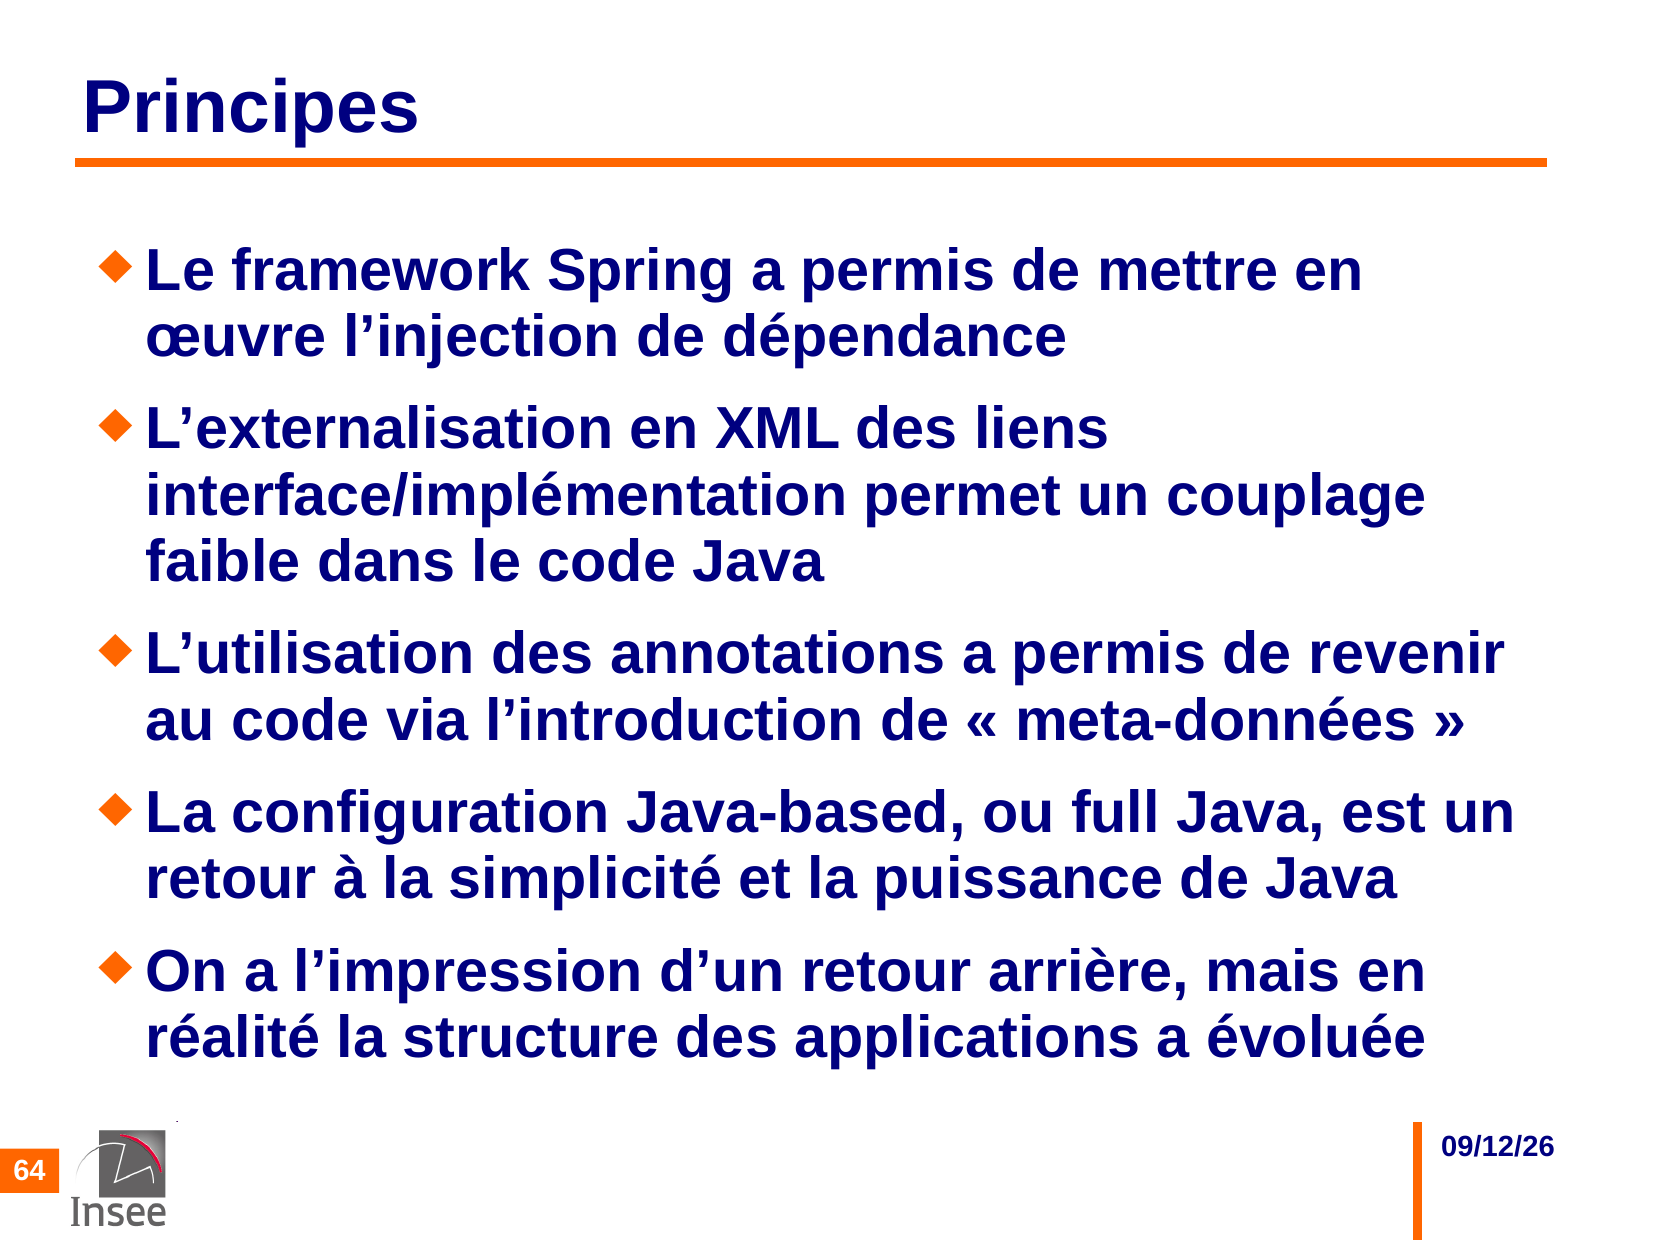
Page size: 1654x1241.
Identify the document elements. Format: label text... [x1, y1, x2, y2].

picture [62, 1121, 178, 1241]
title Principes [82, 49, 1619, 163]
list Le framework Spring a permis de mettre en œuvre l’injection de dépendance L’externalisation en XML des liens interface/implémentation permet un couplage faible dans le code Java L’utilisation des annotations a permis de revenir au code via l’introduction de « meta-données » La configuration Java-based, ou full Java, est un retour à la simplicité et la puissance de Java On a l’impression d’un retour arrière, mais en réalité la structure des applications a évoluée [82, 236, 1548, 1087]
